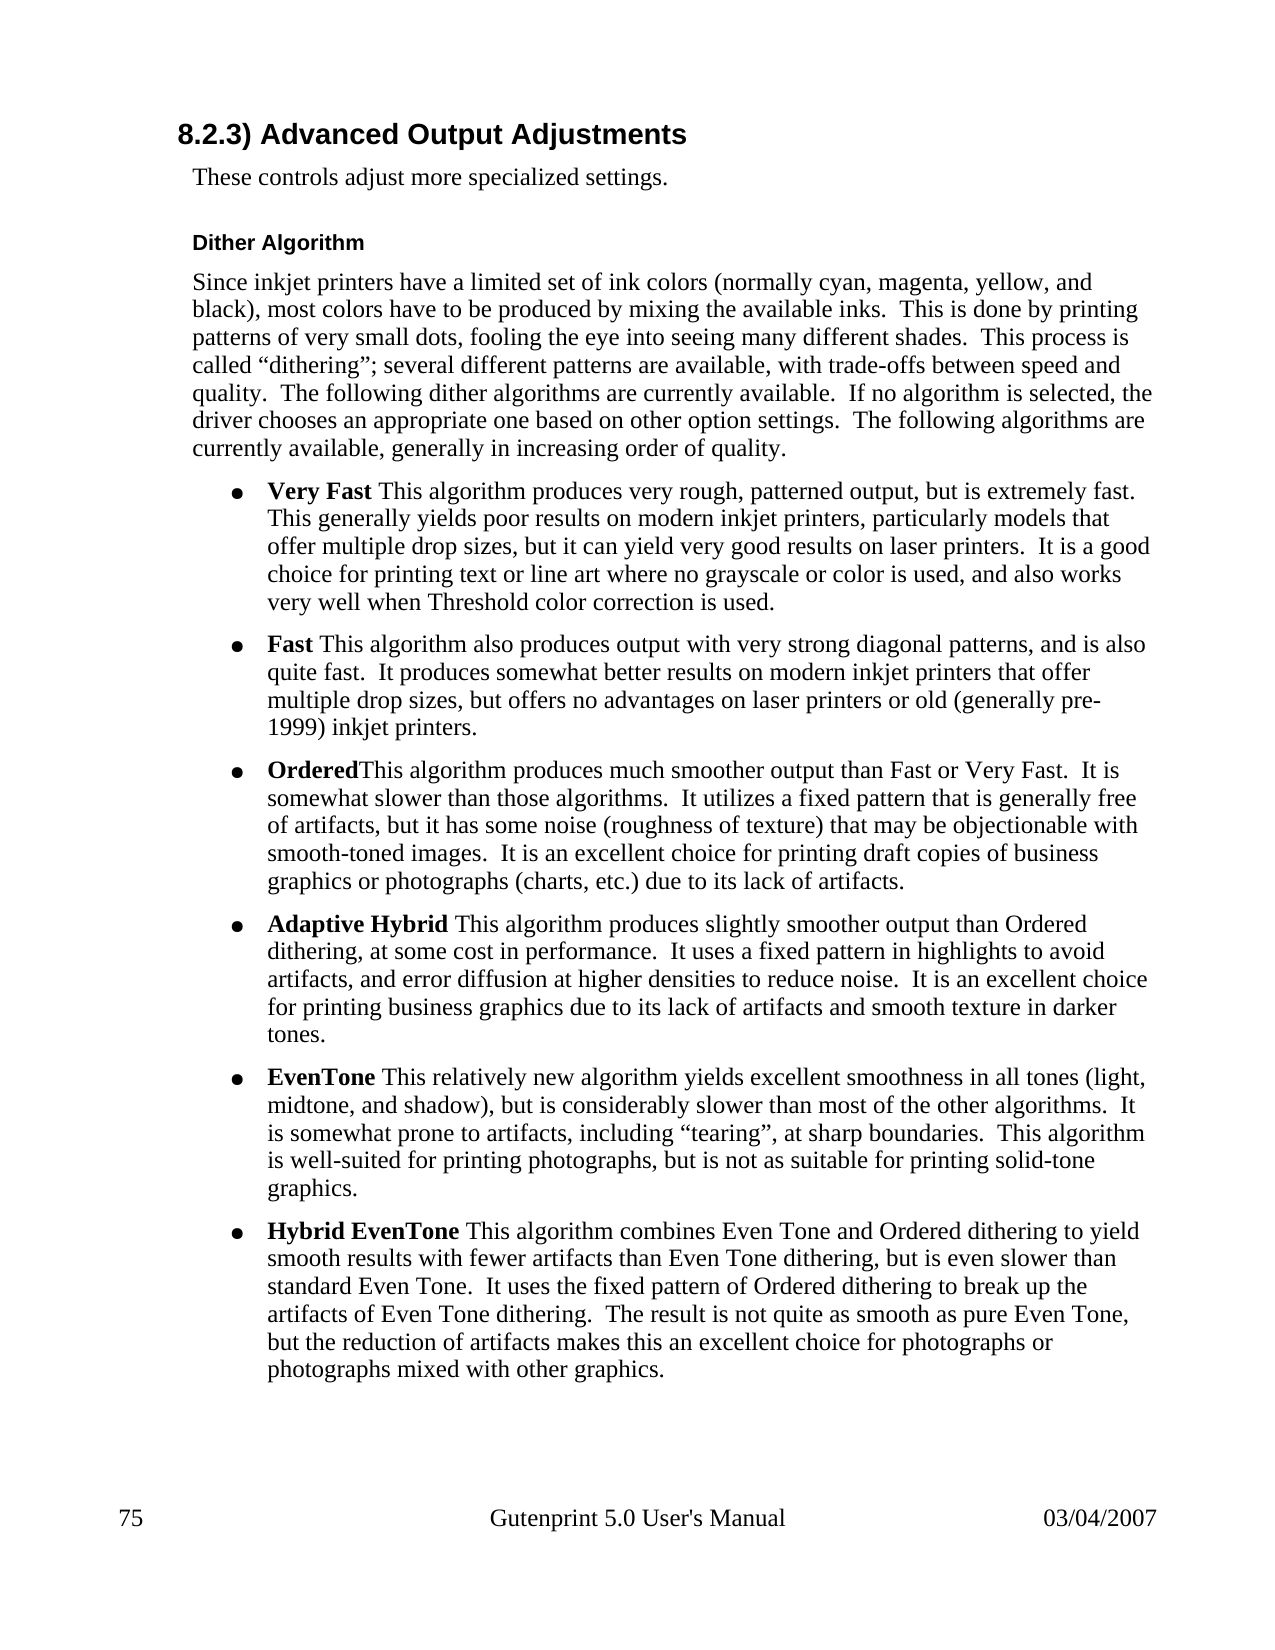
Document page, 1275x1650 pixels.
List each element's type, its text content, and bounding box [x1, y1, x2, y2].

list EvenTone This relatively new algorithm yields excellent smoothness in all tones (light, midtone, and shadow), but is considerably slower than most of the other algorithms. It is somewhat prone to artifacts, including “tearing”, at sharp boundaries. This algorithm is well-suited for printing photographs, but is not as suitable for printing solid-tone graphics. [229, 1063, 1157, 1202]
subtitle Advanced Output Adjustments [177, 118, 1157, 151]
text Since inkjet printers have a limited set of ink colors (normally cyan, magenta, yellow, and black), most colors have to be produced by mixing the available inks. This is done by printing patterns of very small dots, fooling the eye into seeing many different shades. This process is called “dithering”; several different patterns are available, with trade-offs between speed and quality. The following dither algorithms are currently available. If no algorithm is selected, the driver chooses an appropriate one based on other option settings. The following algorithms are currently available, generally in increasing order of quality. [192, 268, 1157, 462]
list OrderedThis algorithm produces much smoother output than Fast or Very Fast. It is somewhat slower than those algorithms. It utilizes a fixed pattern that is generally free of artifacts, but it has some noise (roughness of texture) that may be objectionable with smooth-toned images. It is an excellent choice for printing draft copies of business graphics or photographs (charts, etc.) due to its lack of artifacts. [229, 756, 1157, 895]
list Hybrid EvenTone This algorithm combines Even Tone and Ordered dithering to yield smooth results with fewer artifacts than Even Tone dithering, but is even slower than standard Even Tone. It uses the fixed pattern of Ordered dithering to break up the artifacts of Even Tone dithering. The result is not quite as smooth as pure Even Tone, but the reduction of artifacts makes this an excellent choice for photographs or photographs mixed with other graphics. [229, 1217, 1157, 1383]
text These controls adjust more specialized settings. [192, 163, 1157, 191]
list Fast This algorithm also produces output with very strong diagonal patterns, and is also quite fast. It produces somewhat better results on modern inkjet printers that offer multiple drop sizes, but offers no advantages on laser printers or old (generally pre-1999) inkjet printers. [229, 630, 1157, 741]
list Adaptive Hybrid This algorithm produces slightly smoother output than Ordered dithering, at some cost in performance. It uses a fixed pattern in highlights to avoid artifacts, and error diffusion at higher densities to reduce noise. It is an excellent choice for printing business graphics due to its lack of artifacts and smooth texture in darker tones. [229, 910, 1157, 1048]
list Very Fast This algorithm produces very rough, patterned output, but is extremely fast. This generally yields poor results on modern inkjet printers, particularly models that offer multiple drop sizes, but it can yield very good results on laser printers. It is a good choice for printing text or line art where no grayscale or color is used, and also works very well when Threshold color correction is used. [229, 477, 1157, 615]
subtitle Dither Algorithm [192, 231, 1157, 255]
